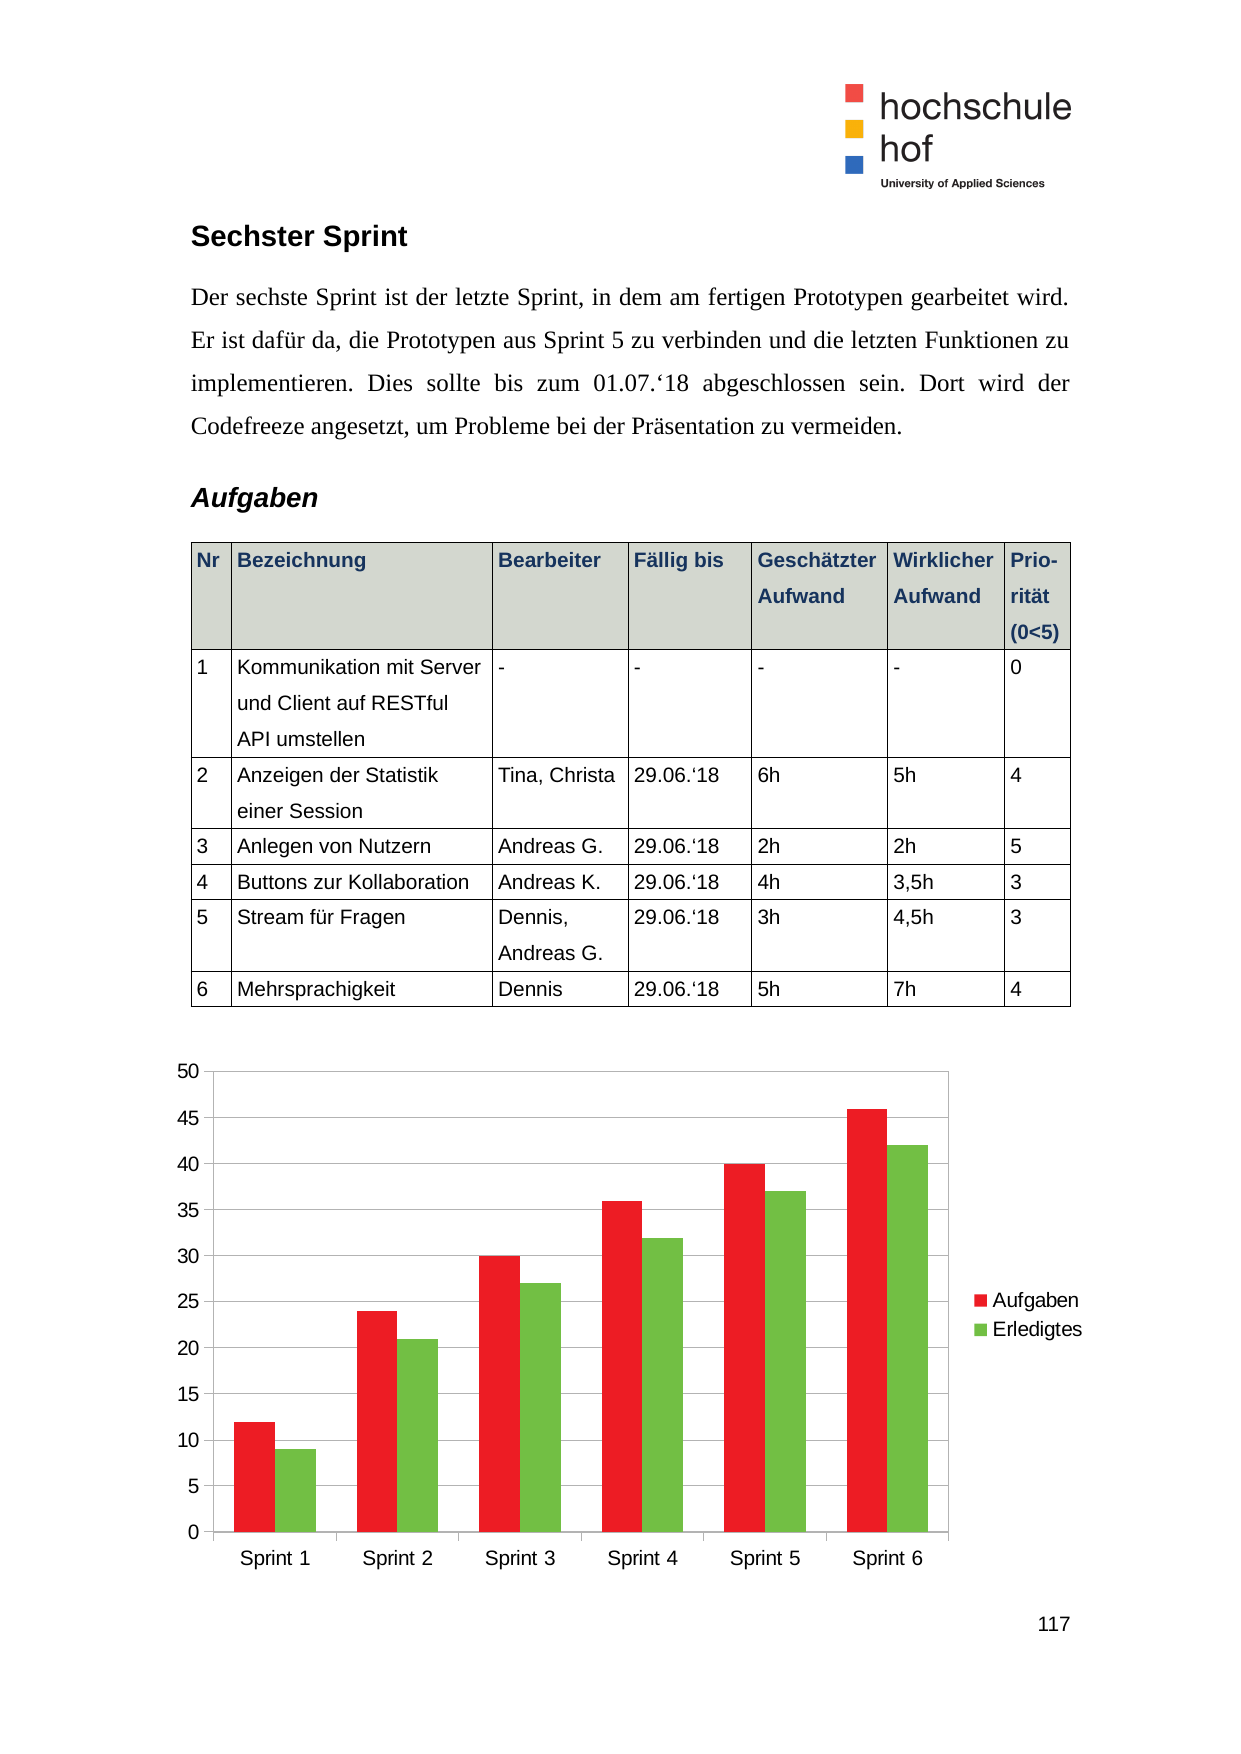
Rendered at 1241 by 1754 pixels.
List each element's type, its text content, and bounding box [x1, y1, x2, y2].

table_cell 6 [192, 972, 231, 1006]
table_cell 5h [752, 972, 887, 1006]
table_cell 3 [1005, 900, 1070, 971]
table_cell 4,5h [888, 900, 1004, 971]
table_cell Dennis, Andreas G. [493, 900, 628, 971]
table_cell 29.06.‘18 [629, 758, 751, 828]
table_cell 29.06.‘18 [629, 865, 751, 899]
table_cell - [888, 650, 1004, 757]
table_cell Tina, Christa [493, 758, 628, 828]
table_cell 4 [1005, 972, 1070, 1006]
table_cell 4 [1005, 758, 1070, 828]
table_cell 5h [888, 758, 1004, 828]
table_cell 6h [752, 758, 887, 828]
table_header Nr [192, 543, 231, 649]
table_cell Kommunikation mit Server und Client auf RESTful API umstellen [232, 650, 492, 757]
table_cell 3h [752, 900, 887, 971]
table_cell 4 [192, 865, 231, 899]
table_header Geschätzter Aufwand [752, 543, 887, 649]
table_cell 7h [888, 972, 1004, 1006]
picture [845, 84, 1071, 189]
table_cell - [752, 650, 887, 757]
table_cell 2 [192, 758, 231, 828]
subtitle Sechster Sprint [191, 219, 1070, 253]
table_cell 0 [1005, 650, 1070, 757]
table_header Prio-rität (0<5) [1005, 543, 1070, 649]
subtitle Aufgaben [191, 482, 1070, 513]
table_cell - [493, 650, 628, 757]
table_cell Anzeigen der Statistik einer Session [232, 758, 492, 828]
table_cell Dennis [493, 972, 628, 1006]
table_cell 4h [752, 865, 887, 899]
table_cell Andreas K. [493, 865, 628, 899]
table_cell - [629, 650, 751, 757]
table_header Wirklicher Aufwand [888, 543, 1004, 649]
table_cell 3,5h [888, 865, 1004, 899]
table_header Bezeichnung [232, 543, 492, 649]
table_cell 29.06.‘18 [629, 972, 751, 1006]
table_cell 2h [888, 829, 1004, 864]
table_cell 29.06.‘18 [629, 900, 751, 971]
table_header Bearbeiter [493, 543, 628, 649]
table_cell Andreas G. [493, 829, 628, 864]
table_cell 5 [192, 900, 231, 971]
table_cell 29.06.‘18 [629, 829, 751, 864]
text Der sechste Sprint ist der letzte Sprint, in dem am fertigen Prototypen gearbeitet wird. Er ist dafür da, die Prototypen aus Sprint 5 zu verbinden und die letzten Funktionen zu implementieren. Dies sollte bis zum 01.07.‘18 abgeschlossen sein. Dort wird der Codefreeze angesetzt, um Probleme bei der Präsentation zu vermeiden. [191, 282, 1070, 440]
table_cell 5 [1005, 829, 1070, 864]
table_header Fällig bis [629, 543, 751, 649]
table_cell Stream für Fragen [232, 900, 492, 971]
table_cell Mehrsprachigkeit [232, 972, 492, 1006]
table_cell 3 [1005, 865, 1070, 899]
table_cell 1 [192, 650, 231, 757]
table_cell Buttons zur Kollaboration [232, 865, 492, 899]
table_cell Anlegen von Nutzern [232, 829, 492, 864]
table_cell 2h [752, 829, 887, 864]
table_cell 3 [192, 829, 231, 864]
